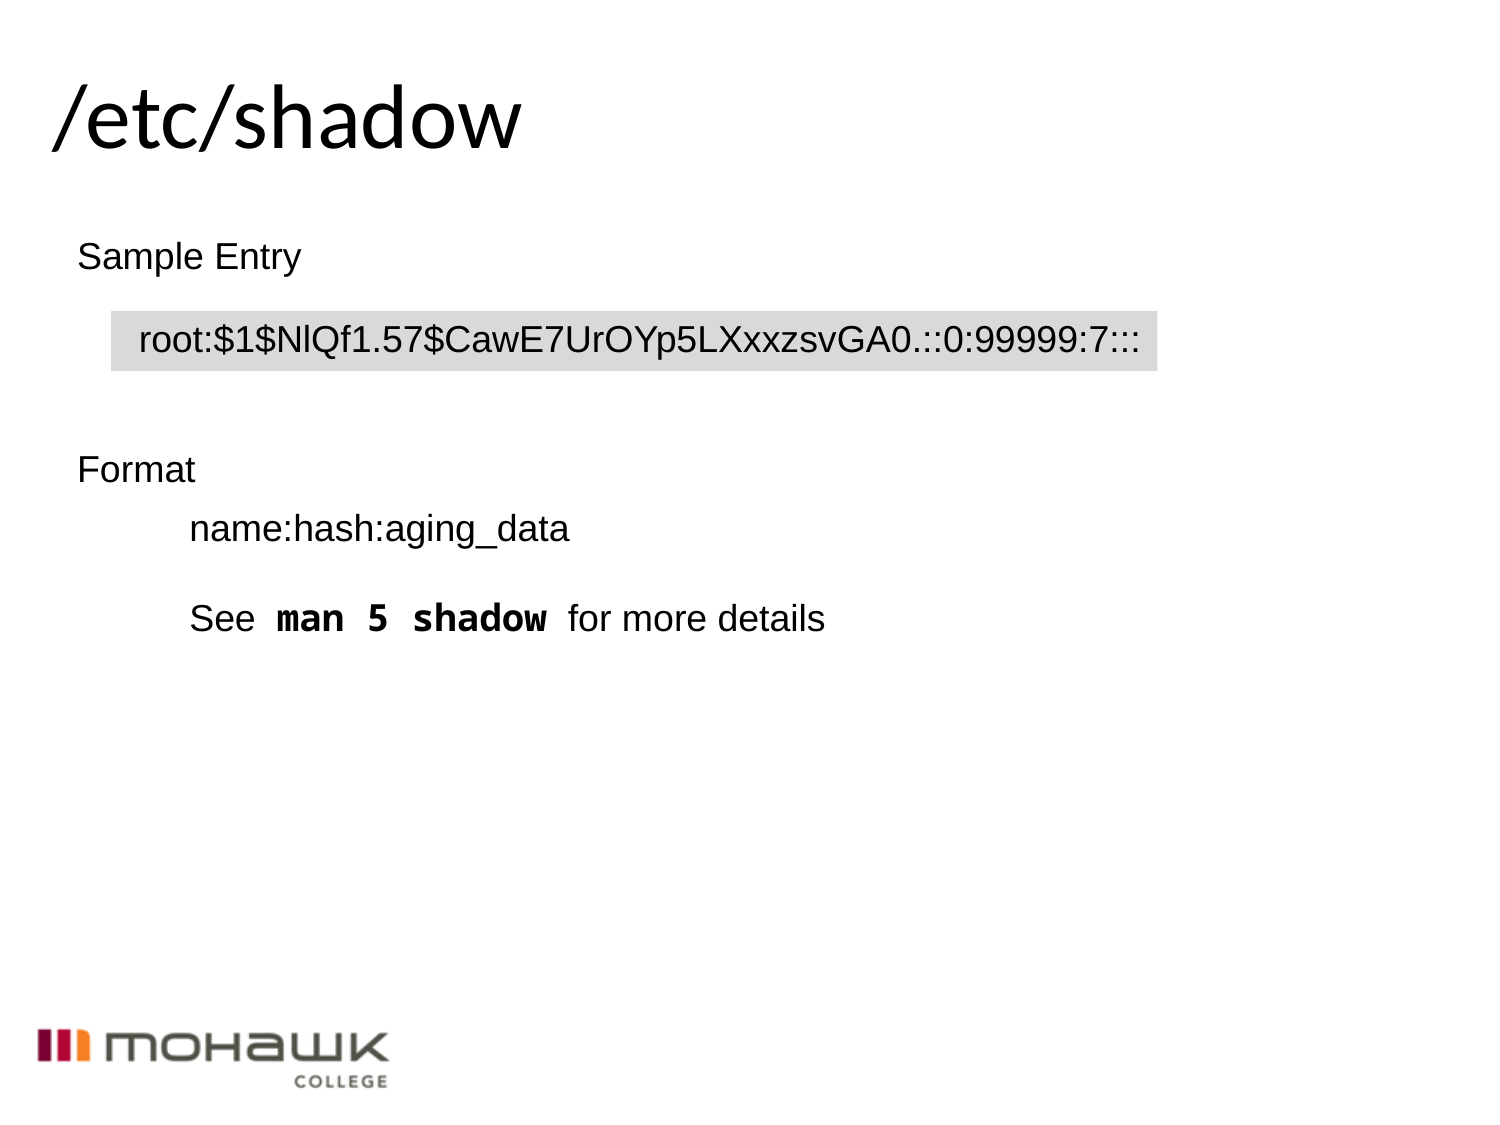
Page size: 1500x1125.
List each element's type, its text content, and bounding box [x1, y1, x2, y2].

text_box [111, 311, 1158, 371]
text_box Format [62, 437, 409, 498]
title /etc/shadow [37, 50, 1388, 238]
text_box name:hash:aging_data See man 5 shadow for more details [174, 496, 886, 647]
picture [5, 1000, 422, 1118]
text_box Sample Entry [62, 224, 409, 285]
text_box root:$1$NlQf1.57$CawE7UrOYp5LXxxzsvGA0.::0:99999:7::: [124, 311, 1157, 368]
